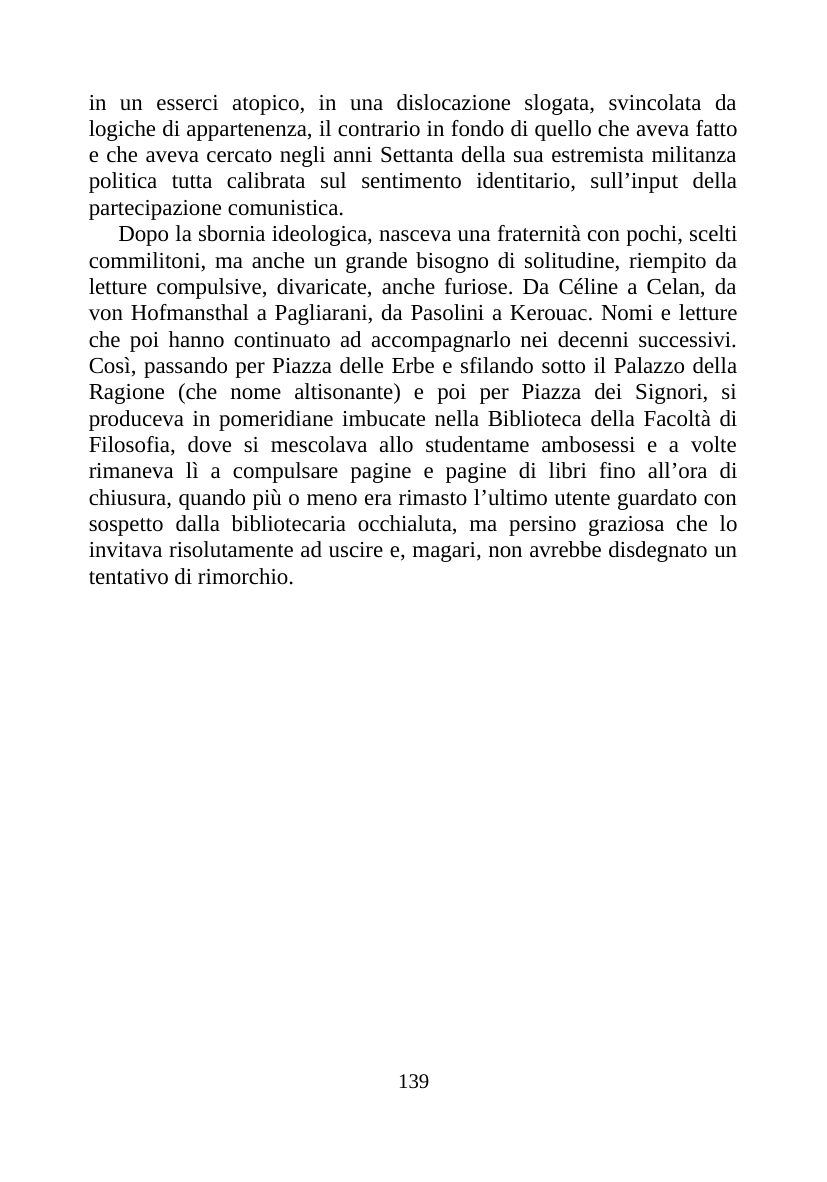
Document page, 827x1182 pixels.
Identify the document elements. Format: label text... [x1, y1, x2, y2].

text Dopo la sbornia ideologica, nasceva una fraternità con pochi, scelti commilitoni, ma anche un grande bisogno di solitudine, riempito da letture compulsive, divaricate, anche furiose. Da Céline a Celan, da von Hofmansthal a Pagliarani, da Pasolini a Kerouac. Nomi e letture che poi hanno continuato ad accompagnarlo nei decenni successivi. Così, passando per Piazza delle Erbe e sfilando sotto il Palazzo della Ragione (che nome altisonante) e poi per Piazza dei Signori, si produceva in pomeridiane imbucate nella Biblioteca della Facoltà di Filosofia, dove si mescolava allo studentame ambosessi e a volte rimaneva lì a compulsare pagine e pagine di libri fino all’ora di chiusura, quando più o meno era rimasto l’ultimo utente guardato con sospetto dalla bibliotecaria occhialuta, ma persino graziosa che lo invitava risolutamente ad uscire e, magari, non avrebbe disdegnato un tentativo di rimorchio. [88, 220, 738, 589]
text in un esserci atopico, in una dislocazione slogata, svincolata da logiche di appartenenza, il contrario in fondo di quello che aveva fatto e che aveva cercato negli anni Settanta della sua estremista militanza politica tutta calibrata sul sentimento identitario, sull’input della partecipazione comunistica. [88, 88, 738, 220]
